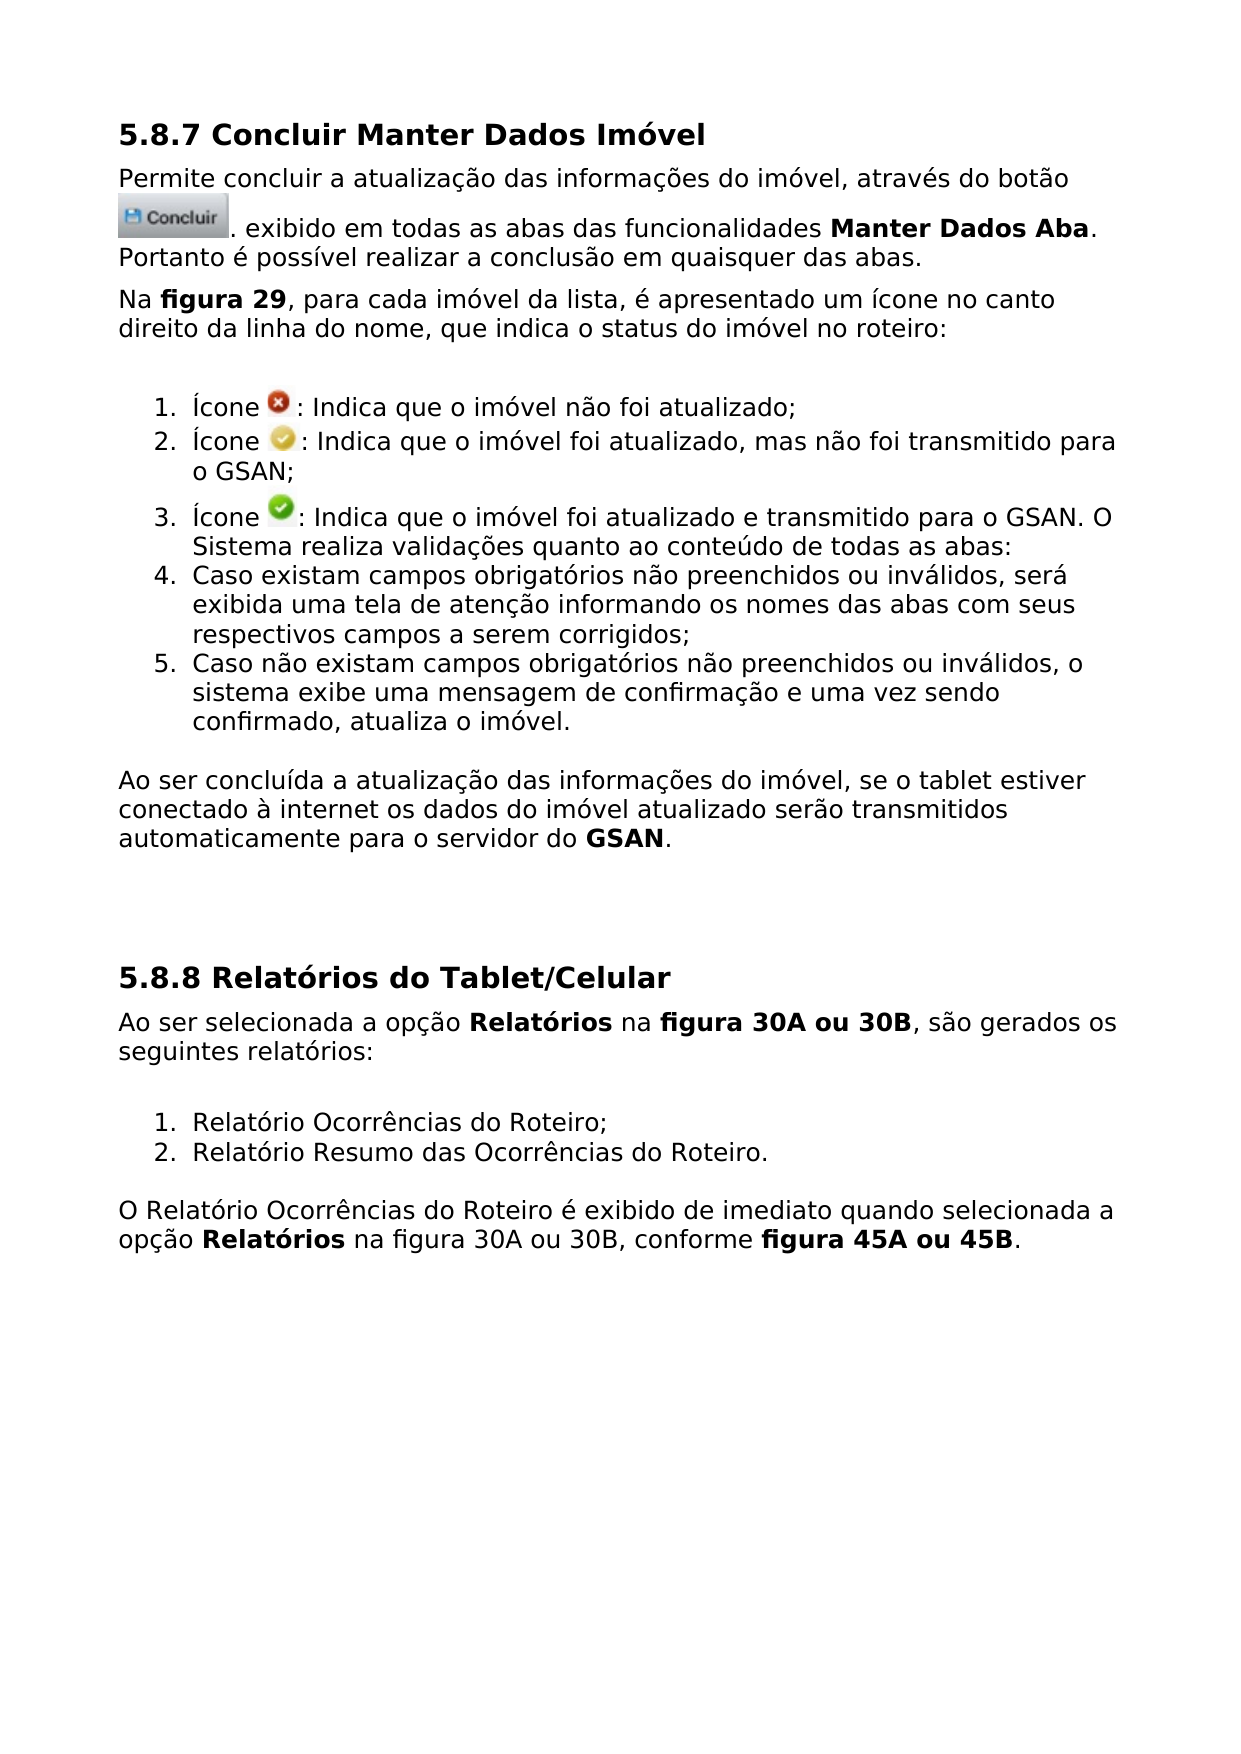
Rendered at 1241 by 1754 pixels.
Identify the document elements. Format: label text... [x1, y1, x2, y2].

picture [267, 385, 296, 417]
text Na figura 29, para cada imóvel da lista, é apresentado um ícone no canto direito da linha do nome, que indica o status do imóvel no roteiro: [118, 285, 1122, 343]
picture [267, 485, 298, 527]
list Ícone : Indica que o imóvel não foi atualizado; [177, 385, 1122, 423]
list Caso não existam campos obrigatórios não preenchidos ou inválidos, o sistema exibe uma mensagem de confirmação e uma vez sendo confirmado, atualiza o imóvel. [177, 649, 1122, 737]
text Ao ser selecionada a opção Relatórios na figura 30A ou 30B, são gerados os seguintes relatórios: [118, 1008, 1122, 1067]
list Ícone : Indica que o imóvel foi atualizado e transmitido para o GSAN. O Sistema realiza validações quanto ao conteúdo de todas as abas: [177, 486, 1122, 562]
list Relatório Ocorrências do Roteiro; [177, 1109, 1122, 1138]
list Ícone : Indica que o imóvel foi atualizado, mas não foi transmitido para o GSAN; [177, 423, 1122, 486]
picture [267, 422, 301, 451]
text O Relatório Ocorrências do Roteiro é exibido de imediato quando selecionada a opção Relatórios na figura 30A ou 30B, conforme figura 45A ou 45B. [118, 1196, 1122, 1255]
picture [118, 193, 229, 238]
subtitle 5.8.7 Concluir Manter Dados Imóvel [118, 118, 1122, 152]
list Relatório Resumo das Ocorrências do Roteiro. [177, 1138, 1122, 1167]
list Caso existam campos obrigatórios não preenchidos ou inválidos, será exibida uma tela de atenção informando os nomes das abas com seus respectivos campos a serem corrigidos; [177, 562, 1122, 649]
text Permite concluir a atualização das informações do imóvel, através do botão . exibido em todas as abas das funcionalidades Manter Dados Aba. Portanto é possível realizar a conclusão em quaisquer das abas. [118, 164, 1122, 273]
text Ao ser concluída a atualização das informações do imóvel, se o tablet estiver conectado à internet os dados do imóvel atualizado serão transmitidos automaticamente para o servidor do GSAN. [118, 766, 1122, 853]
subtitle 5.8.8 Relatórios do Tablet/Celular [118, 962, 1122, 996]
